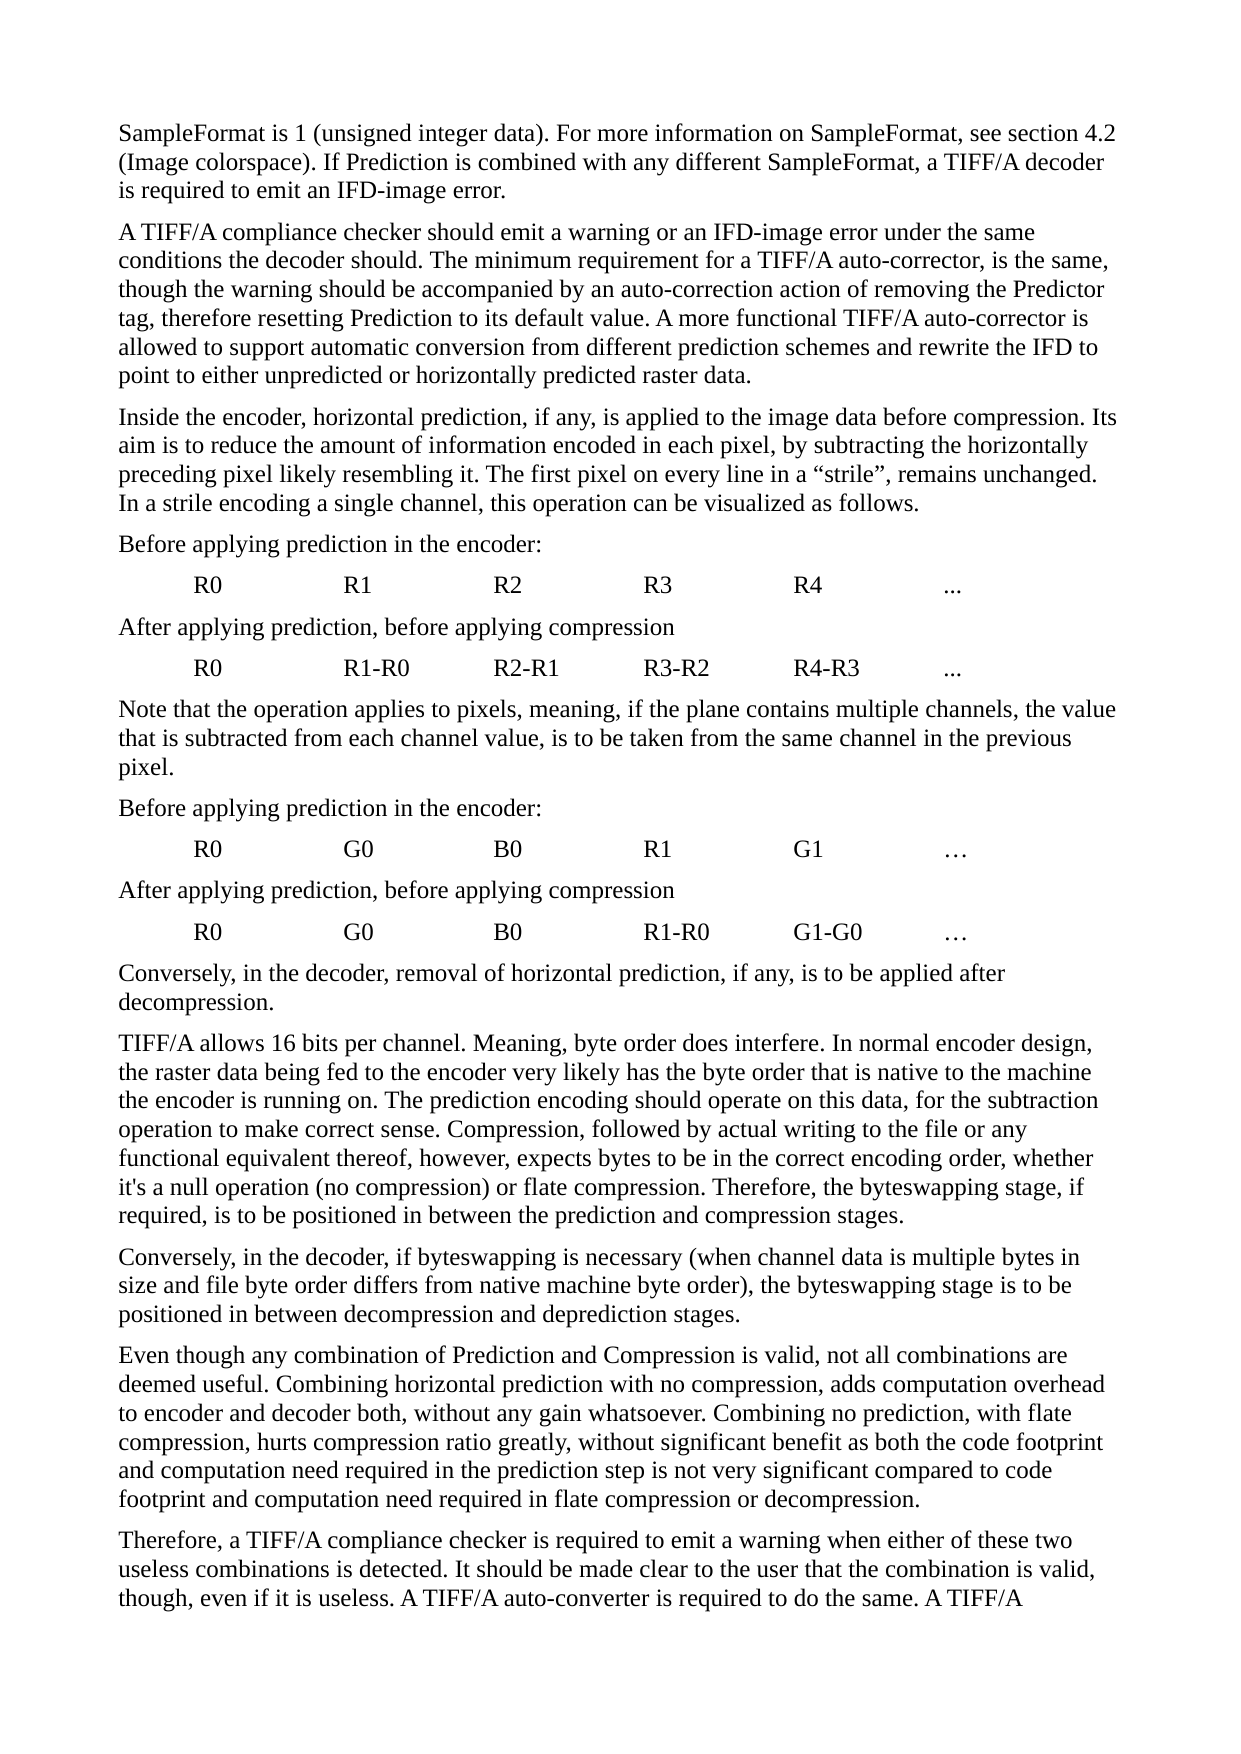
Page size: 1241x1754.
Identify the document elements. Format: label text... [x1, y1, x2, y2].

text Before applying prediction in the encoder: [118, 529, 1122, 558]
text Even though any combination of Prediction and Compression is valid, not all combinations are deemed useful. Combining horizontal prediction with no compression, adds computation overhead to encoder and decoder both, without any gain whatsoever. Combining no prediction, with flate compression, hurts compression ratio greatly, without significant benefit as both the code footprint and computation need required in the prediction step is not very significant compared to code footprint and computation need required in flate compression or decompression. [118, 1341, 1122, 1513]
text R0 R1-R0 R2-R1 R3-R2 R4-R3 ... [118, 653, 1122, 682]
text R0 G0 B0 R1 G1 … [118, 834, 1122, 863]
text Note that the operation applies to pixels, meaning, if the plane contains multiple channels, the value that is subtracted from each channel value, is to be taken from the same channel in the previous pixel. [118, 694, 1122, 781]
text Therefore, a TIFF/A compliance checker is required to emit a warning when either of these two useless combinations is detected. It should be made clear to the user that the combination is valid, though, even if it is useless. A TIFF/A auto-converter is required to do the same. A TIFF/A [118, 1526, 1122, 1612]
text After applying prediction, before applying compression [118, 876, 1122, 904]
text SampleFormat is 1 (unsigned integer data). For more information on SampleFormat, see section 4.2 (Image colorspace). If Prediction is combined with any different SampleFormat, a TIFF/A decoder is required to emit an IFD-image error. [118, 118, 1122, 204]
text After applying prediction, before applying compression [118, 612, 1122, 641]
text R0 G0 B0 R1-R0 G1-G0 … [118, 917, 1122, 946]
text Inside the encoder, horizontal prediction, if any, is applied to the image data before compression. Its aim is to reduce the amount of information encoded in each pixel, by subtracting the horizontally preceding pixel likely resembling it. The first pixel on every line in a “strile”, remains unchanged. In a strile encoding a single channel, this operation can be visualized as follows. [118, 402, 1122, 517]
text A TIFF/A compliance checker should emit a warning or an IFD-image error under the same conditions the decoder should. The minimum requirement for a TIFF/A auto-corrector, is the same, though the warning should be accompanied by an auto-correction action of removing the Predictor tag, therefore resetting Prediction to its default value. A more functional TIFF/A auto-corrector is allowed to support automatic conversion from different prediction schemes and rewrite the IFD to point to either unpredicted or horizontally predicted raster data. [118, 217, 1122, 389]
text R0 R1 R2 R3 R4 ... [118, 571, 1122, 599]
text Conversely, in the decoder, if byteswapping is necessary (when channel data is multiple bytes in size and file byte order differs from native machine byte order), the byteswapping stage is to be positioned in between decompression and deprediction stages. [118, 1242, 1122, 1328]
text Before applying prediction in the encoder: [118, 793, 1122, 822]
text TIFF/A allows 16 bits per channel. Meaning, byte order does interfere. In normal encoder design, the raster data being fed to the encoder very likely has the byte order that is native to the machine the encoder is running on. The prediction encoding should operate on this data, for the subtraction operation to make correct sense. Compression, followed by actual writing to the file or any functional equivalent thereof, however, expects bytes to be in the correct encoding order, whether it's a null operation (no compression) or flate compression. Therefore, the byteswapping stage, if required, is to be positioned in between the prediction and compression stages. [118, 1028, 1122, 1229]
text Conversely, in the decoder, removal of horizontal prediction, if any, is to be applied after decompression. [118, 958, 1122, 1016]
